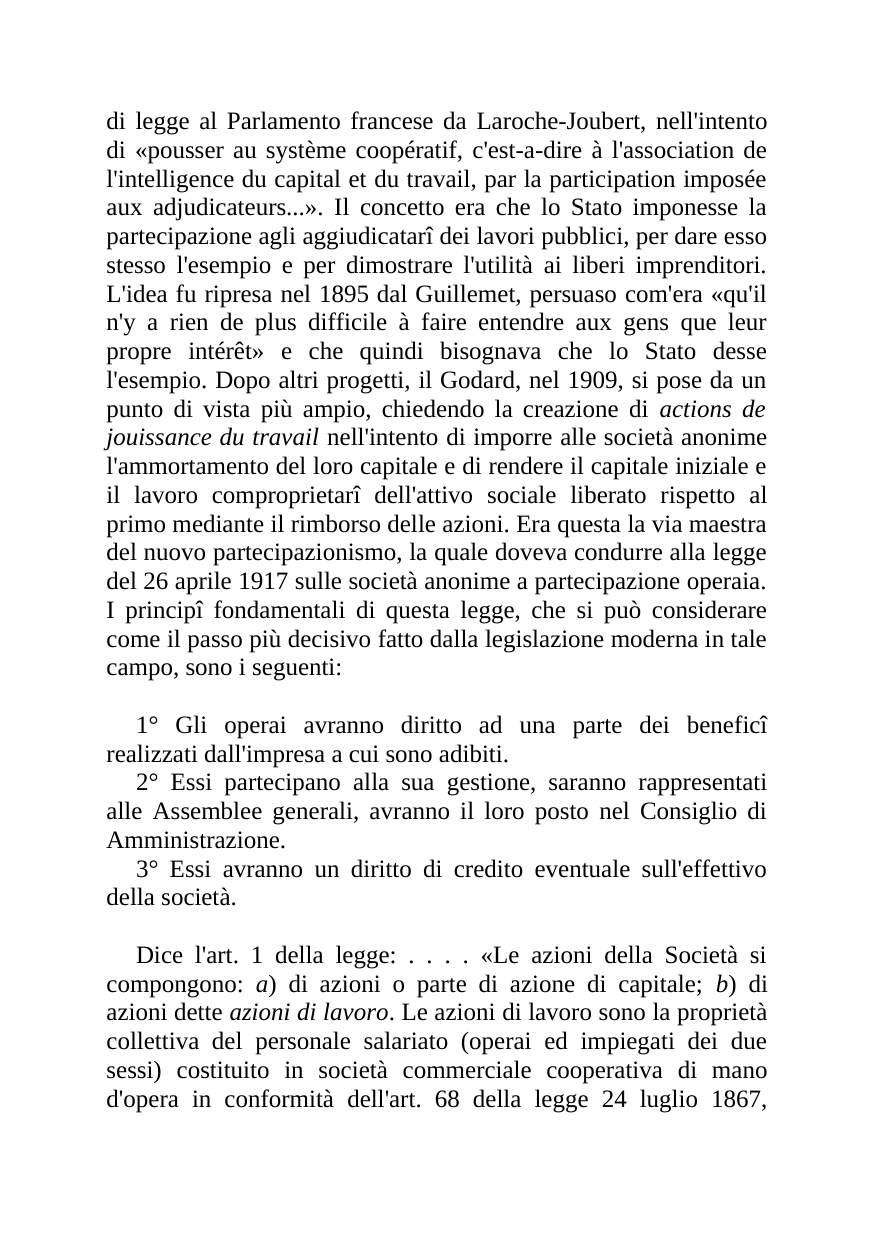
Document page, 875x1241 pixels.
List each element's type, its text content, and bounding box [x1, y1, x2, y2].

text 1° Gli operai avranno diritto ad una parte dei beneficî realizzati dall'impresa a cui sono adibiti. [106, 710, 768, 767]
text Dice l'art. 1 della legge: . . . . «Le azioni della Società si compongono: a) di azioni o parte di azione di capitale; b) di azioni dette azioni di lavoro. Le azioni di lavoro sono la proprietà collettiva del personale salariato (operai ed impiegati dei due sessi) costituito in società commerciale cooperativa di mano d'opera in conformità dell'art. 68 della legge 24 luglio 1867, [106, 940, 768, 1112]
text 2° Essi partecipano alla sua gestione, saranno rappresentati alle Assemblee generali, avranno il loro posto nel Consiglio di Amministrazione. [106, 767, 768, 854]
text 3° Essi avranno un diritto di credito eventuale sull'effettivo della società. [106, 854, 768, 911]
text di legge al Parlamento francese da Laroche-Joubert, nell'intento di «pousser au système coopératif, c'est-a-dire à l'association de l'intelligence du capital et du travail, par la participation imposée aux adjudicateurs...». Il concetto era che lo Stato imponesse la partecipazione agli aggiudicatarî dei lavori pubblici, per dare esso stesso l'esempio e per dimostrare l'utilità ai liberi imprenditori. L'idea fu ripresa nel 1895 dal Guillemet, persuaso com'era «qu'il n'y a rien de plus difficile à faire entendre aux gens que leur propre intérêt» e che quindi bisognava che lo Stato desse l'esempio. Dopo altri progetti, il Godard, nel 1909, si pose da un punto di vista più ampio, chiedendo la creazione di actions de jouissance du travail nell'intento di imporre alle società anonime l'ammortamento del loro capitale e di rendere il capitale iniziale e il lavoro comproprietarî dell'attivo sociale liberato rispetto al primo mediante il rimborso delle azioni. Era questa la via maestra del nuovo partecipazionismo, la quale doveva condurre alla legge del 26 aprile 1917 sulle società anonime a partecipazione operaia. I principî fondamentali di questa legge, che si può considerare come il passo più decisivo fatto dalla legislazione moderna in tale campo, sono i seguenti: [106, 106, 768, 681]
